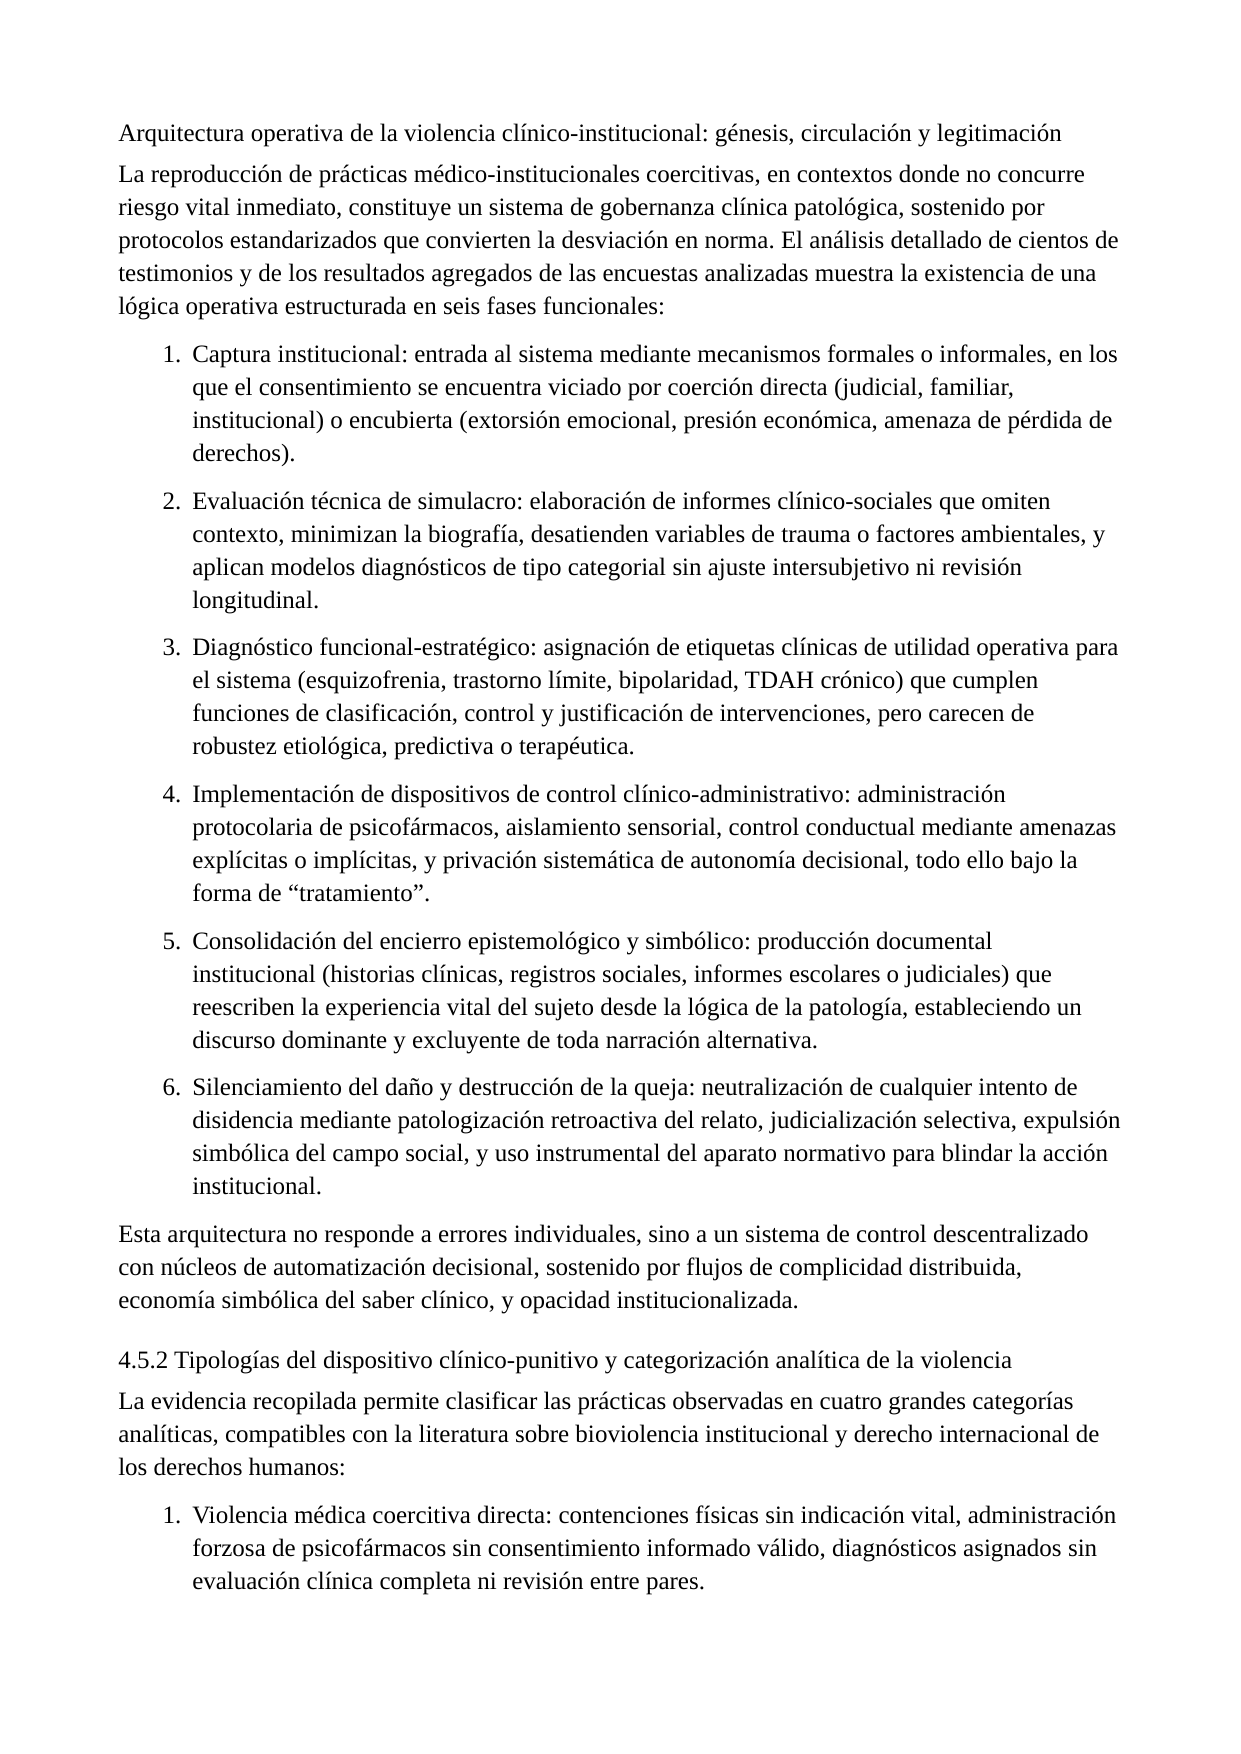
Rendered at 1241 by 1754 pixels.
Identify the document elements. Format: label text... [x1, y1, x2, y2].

text La evidencia recopilada permite clasificar las prácticas observadas en cuatro grandes categorías analíticas, compatibles con la literatura sobre bioviolencia institucional y derecho internacional de los derechos humanos: [118, 1386, 1122, 1481]
list Captura institucional: entrada al sistema mediante mecanismos formales o informales, en los que el consentimiento se encuentra viciado por coerción directa (judicial, familiar, institucional) o encubierta (extorsión emocional, presión económica, amenaza de pérdida de derechos). [162, 339, 1122, 467]
text La reproducción de prácticas médico-institucionales coercitivas, en contextos donde no concurre riesgo vital inmediato, constituye un sistema de gobernanza clínica patológica, sostenido por protocolos estandarizados que convierten la desviación en norma. El análisis detallado de cientos de testimonios y de los resultados agregados de las encuestas analizadas muestra la existencia de una lógica operativa estructurada en seis fases funcionales: [118, 159, 1122, 320]
list Violencia médica coercitiva directa: contenciones físicas sin indicación vital, administración forzosa de psicofármacos sin consentimiento informado válido, diagnósticos asignados sin evaluación clínica completa ni revisión entre pares. [162, 1500, 1122, 1595]
list Consolidación del encierro epistemológico y simbólico: producción documental institucional (historias clínicas, registros sociales, informes escolares o judiciales) que reescriben la experiencia vital del sujeto desde la lógica de la patología, estableciendo un discurso dominante y excluyente de toda narración alternativa. [162, 926, 1122, 1053]
list Evaluación técnica de simulacro: elaboración de informes clínico-sociales que omiten contexto, minimizan la biografía, desatienden variables de trauma o factores ambientales, y aplican modelos diagnósticos de tipo categorial sin ajuste intersubjetivo ni revisión longitudinal. [162, 486, 1122, 613]
text Esta arquitectura no responde a errores individuales, sino a un sistema de control descentralizado con núcleos de automatización decisional, sostenido por flujos de complicidad distribuida, economía simbólica del saber clínico, y opacidad institucionalizada. [118, 1219, 1122, 1314]
list Silenciamiento del daño y destrucción de la queja: neutralización de cualquier intento de disidencia mediante patologización retroactiva del relato, judicialización selectiva, expulsión simbólica del campo social, y uso instrumental del aparato normativo para blindar la acción institucional. [162, 1072, 1122, 1200]
subtitle 4.5.2 Tipologías del dispositivo clínico-punitivo y categorización analítica de la violencia [118, 1345, 1122, 1374]
subtitle Arquitectura operativa de la violencia clínico-institucional: génesis, circulación y legitimación [118, 118, 1122, 147]
list Diagnóstico funcional-estratégico: asignación de etiquetas clínicas de utilidad operativa para el sistema (esquizofrenia, trastorno límite, bipolaridad, TDAH crónico) que cumplen funciones de clasificación, control y justificación de intervenciones, pero carecen de robustez etiológica, predictiva o terapéutica. [162, 632, 1122, 760]
list Implementación de dispositivos de control clínico-administrativo: administración protocolaria de psicofármacos, aislamiento sensorial, control conductual mediante amenazas explícitas o implícitas, y privación sistemática de autonomía decisional, todo ello bajo la forma de “tratamiento”. [162, 779, 1122, 907]
